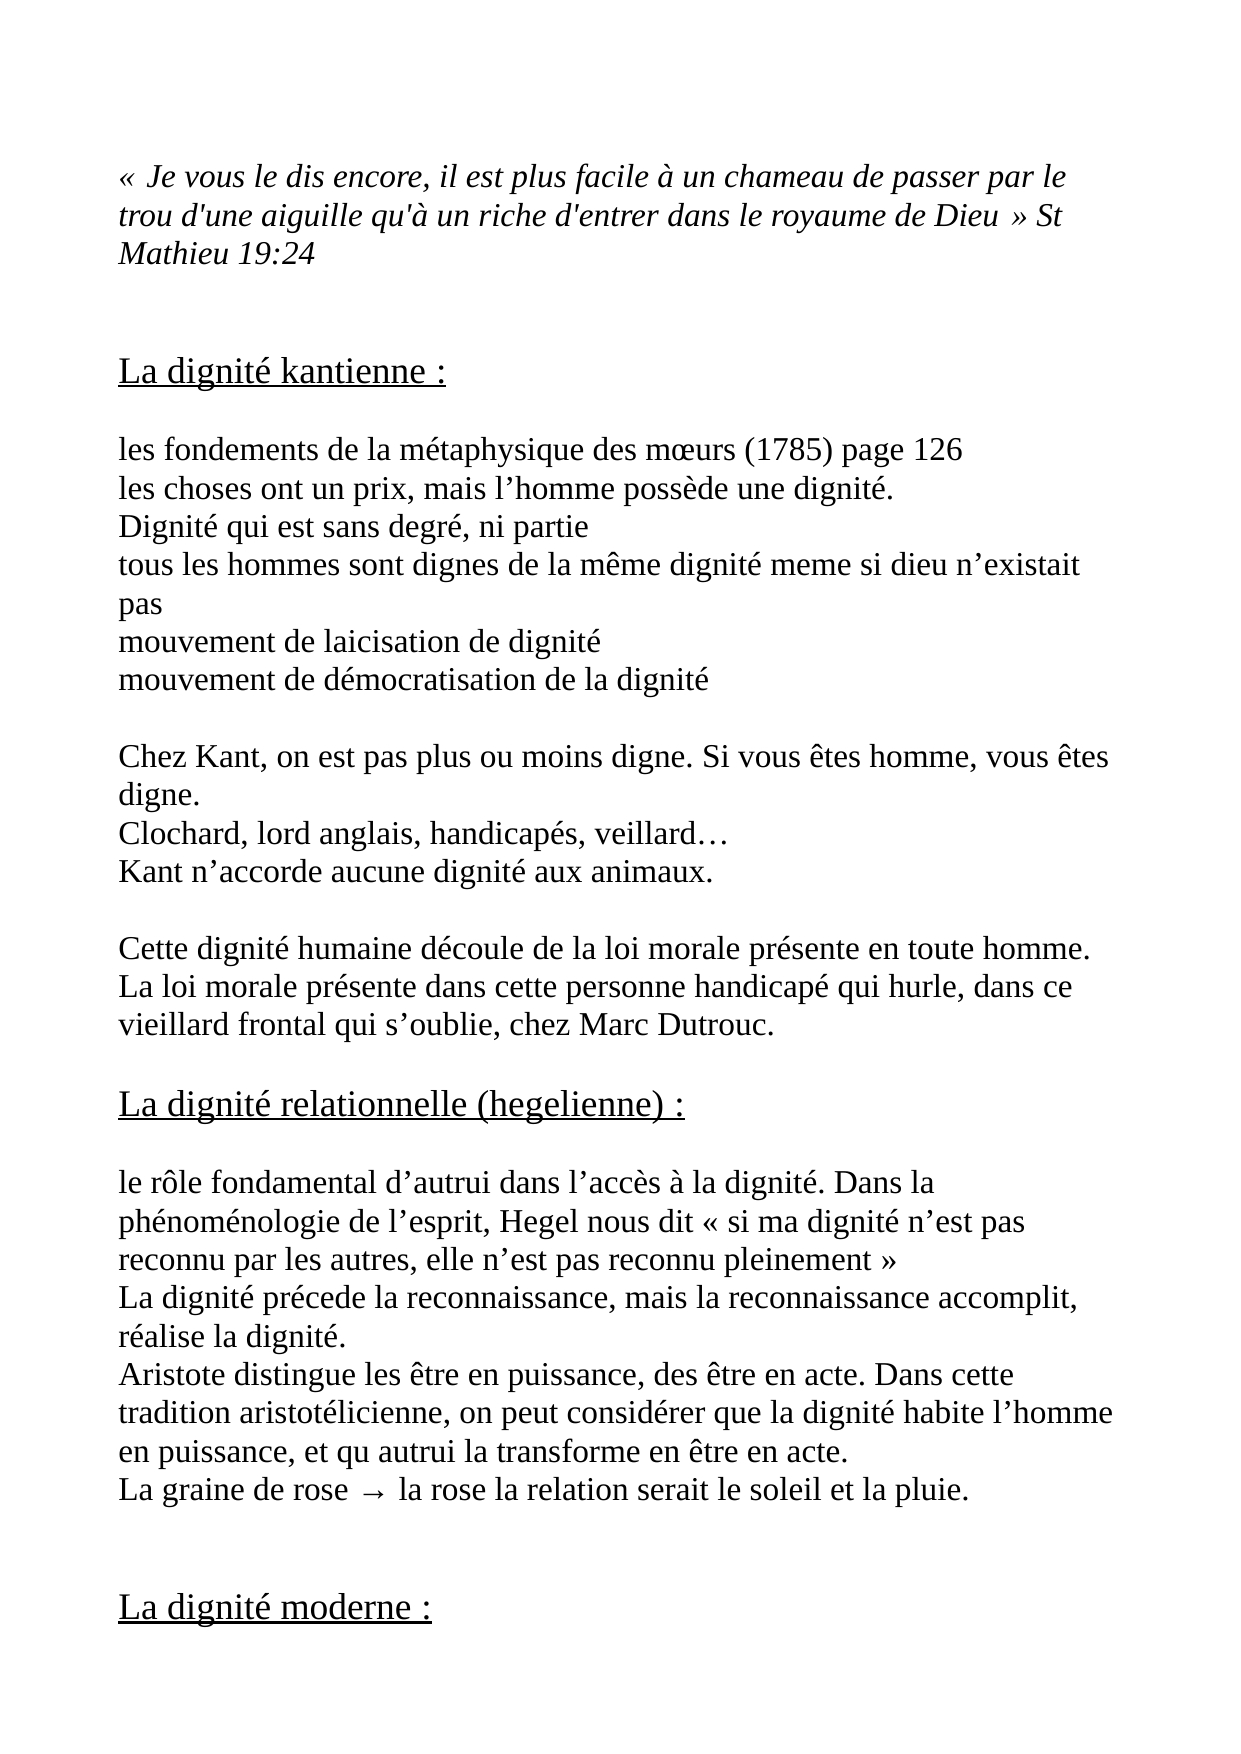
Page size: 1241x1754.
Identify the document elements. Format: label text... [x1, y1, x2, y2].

text Dignité qui est sans degré, ni partie [118, 506, 1122, 544]
text tous les hommes sont dignes de la même dignité meme si dieu n’existait pas [118, 544, 1122, 621]
text mouvement de démocratisation de la dignité [118, 659, 1122, 698]
text Clochard, lord anglais, handicapés, veillard… [118, 813, 1122, 851]
text Chez Kant, on est pas plus ou moins digne. Si vous êtes homme, vous êtes digne. [118, 736, 1122, 813]
text Kant n’accorde aucune dignité aux animaux. [118, 851, 1122, 889]
text La dignité précede la reconnaissance, mais la reconnaissance accomplit, réalise la dignité. [118, 1278, 1122, 1354]
text Aristote distingue les être en puissance, des être en acte. Dans cette tradition aristotélicienne, on peut considérer que la dignité habite l’homme en puissance, et qu autrui la transforme en être en acte. [118, 1354, 1122, 1469]
text La dignité kantienne : [118, 348, 1122, 391]
text les choses ont un prix, mais l’homme possède une dignité. [118, 468, 1122, 506]
text le rôle fondamental d’autrui dans l’accès à la dignité. Dans la phénoménologie de l’esprit, Hegel nous dit « si ma dignité n’est pas reconnu par les autres, elle n’est pas reconnu pleinement » [118, 1163, 1122, 1278]
text « Je vous le dis encore, il est plus facile à un chameau de passer par le trou d'une aiguille qu'à un riche d'entrer dans le royaume de Dieu » St Mathieu 19:24 [118, 156, 1122, 271]
text La dignité moderne : [118, 1584, 1122, 1627]
text La dignité relationnelle (hegelienne) : [118, 1081, 1122, 1124]
text La loi morale présente dans cette personne handicapé qui hurle, dans ce vieillard frontal qui s’oublie, chez Marc Dutrouc. [118, 966, 1122, 1043]
text La graine de rose → la rose la relation serait le soleil et la pluie. [118, 1469, 1122, 1508]
text mouvement de laicisation de dignité [118, 621, 1122, 659]
text Cette dignité humaine découle de la loi morale présente en toute homme. [118, 928, 1122, 966]
text les fondements de la métaphysique des mœurs (1785) page 126 [118, 429, 1122, 468]
